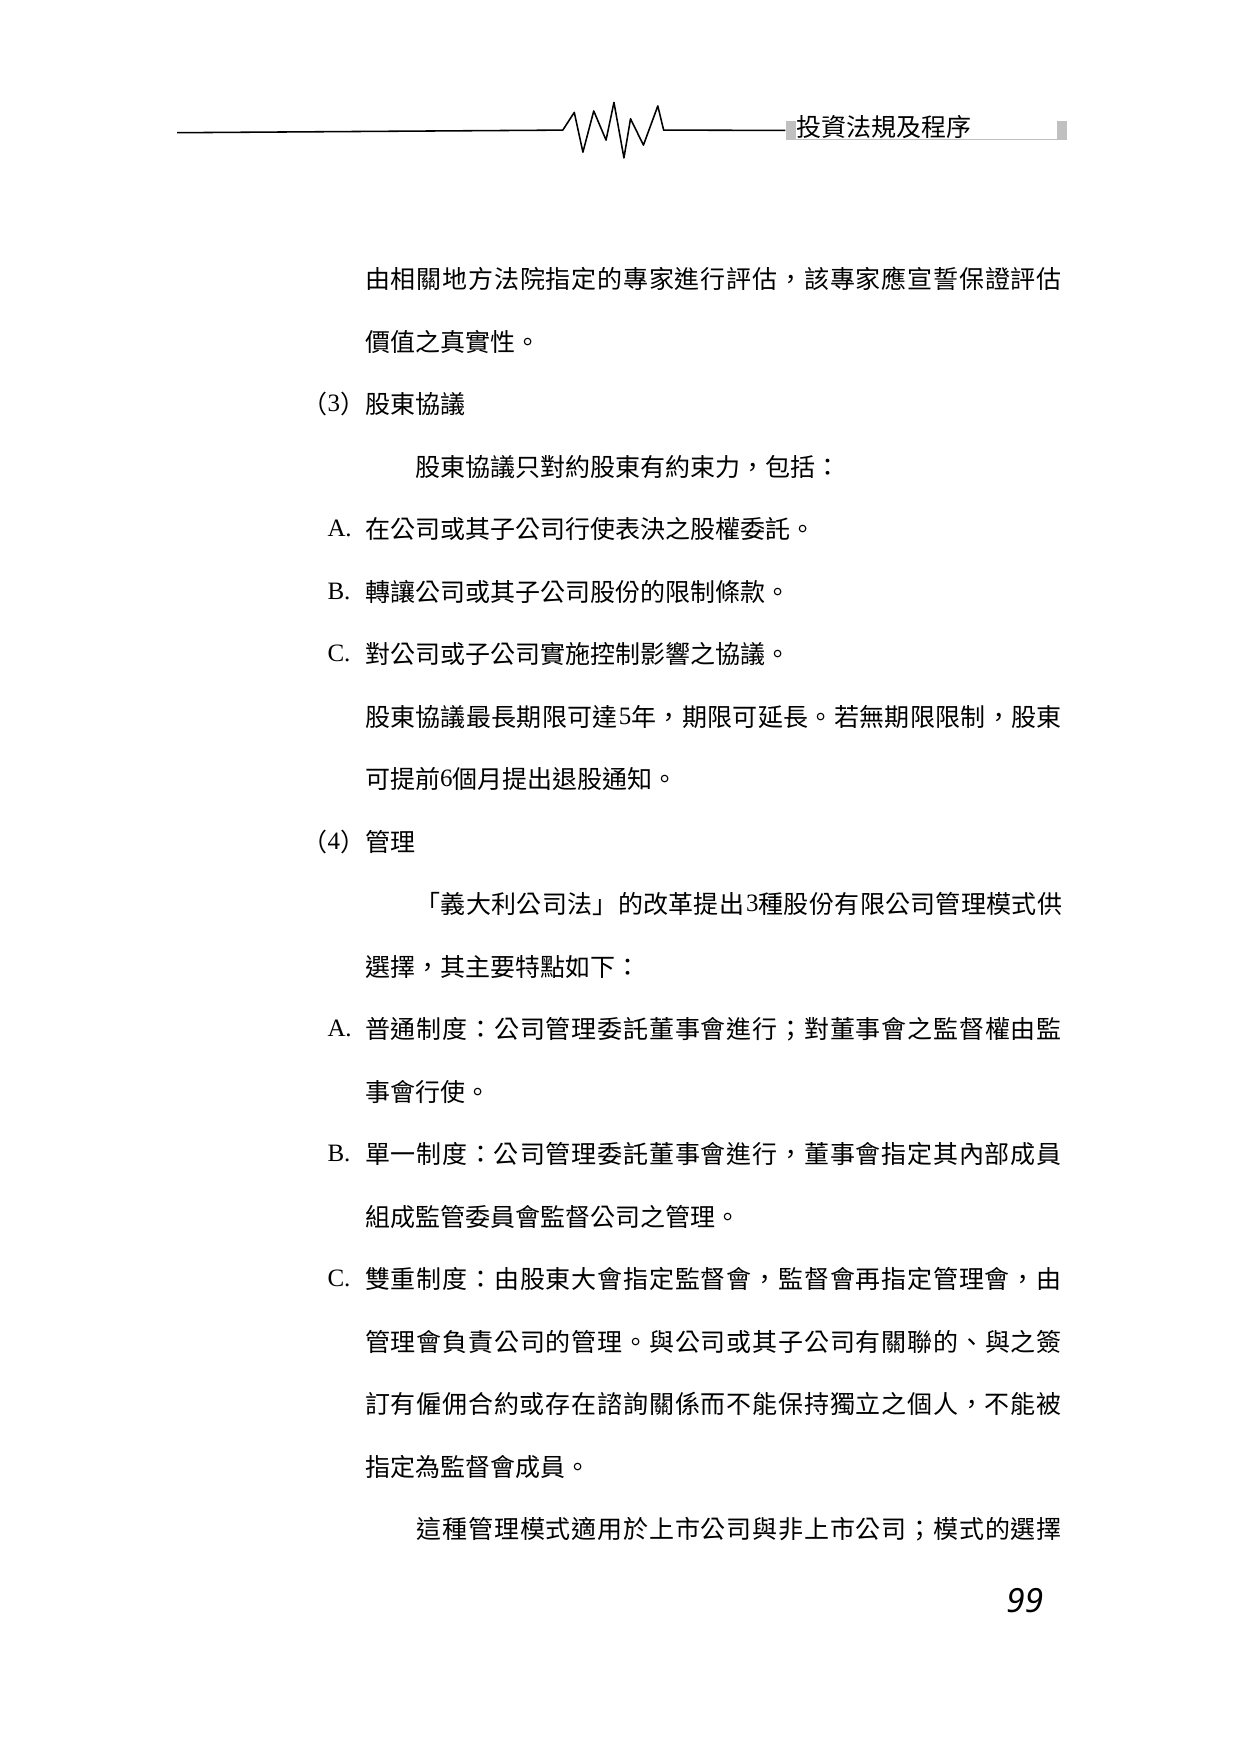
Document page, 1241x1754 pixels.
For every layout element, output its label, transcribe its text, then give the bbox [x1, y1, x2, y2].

text A. 在公司或其子公司行使表決之股權委託。 [327, 486, 1063, 549]
text （4）管理 [302, 799, 1063, 861]
text 「義大利公司法」的改革提出3種股份有限公司管理模式供選擇，其主要特點如下： [302, 861, 1063, 986]
text B. 單一制度：公司管理委託董事會進行，董事會指定其內部成員組成監管委員會監督公司之管理。 [327, 1111, 1063, 1236]
text 股東協議只對約股東有約束力，包括： [302, 424, 1063, 486]
text A. 普通制度：公司管理委託董事會進行；對董事會之監督權由監事會行使。 [327, 986, 1063, 1111]
text C. 雙重制度：由股東大會指定監督會，監督會再指定管理會，由管理會負責公司的管理。與公司或其子公司有關聯的、與之簽訂有僱佣合約或存在諮詢關係而不能保持獨立之個人，不能被指定為監督會成員。 [327, 1236, 1063, 1486]
text C. 對公司或子公司實施控制影響之協議。 [327, 611, 1063, 674]
text B. 轉讓公司或其子公司股份的限制條款。 [327, 549, 1063, 611]
text 這種管理模式適用於上市公司與非上市公司；模式的選擇 [302, 1486, 1063, 1549]
text 股東協議最長期限可達5年，期限可延長。若無期限限制，股東可提前6個月提出退股通知。 [302, 674, 1063, 799]
text 由相關地方法院指定的專家進行評估，該專家應宣誓保證評估價值之真實性。 [302, 236, 1063, 361]
text （3）股東協議 [302, 361, 1063, 424]
